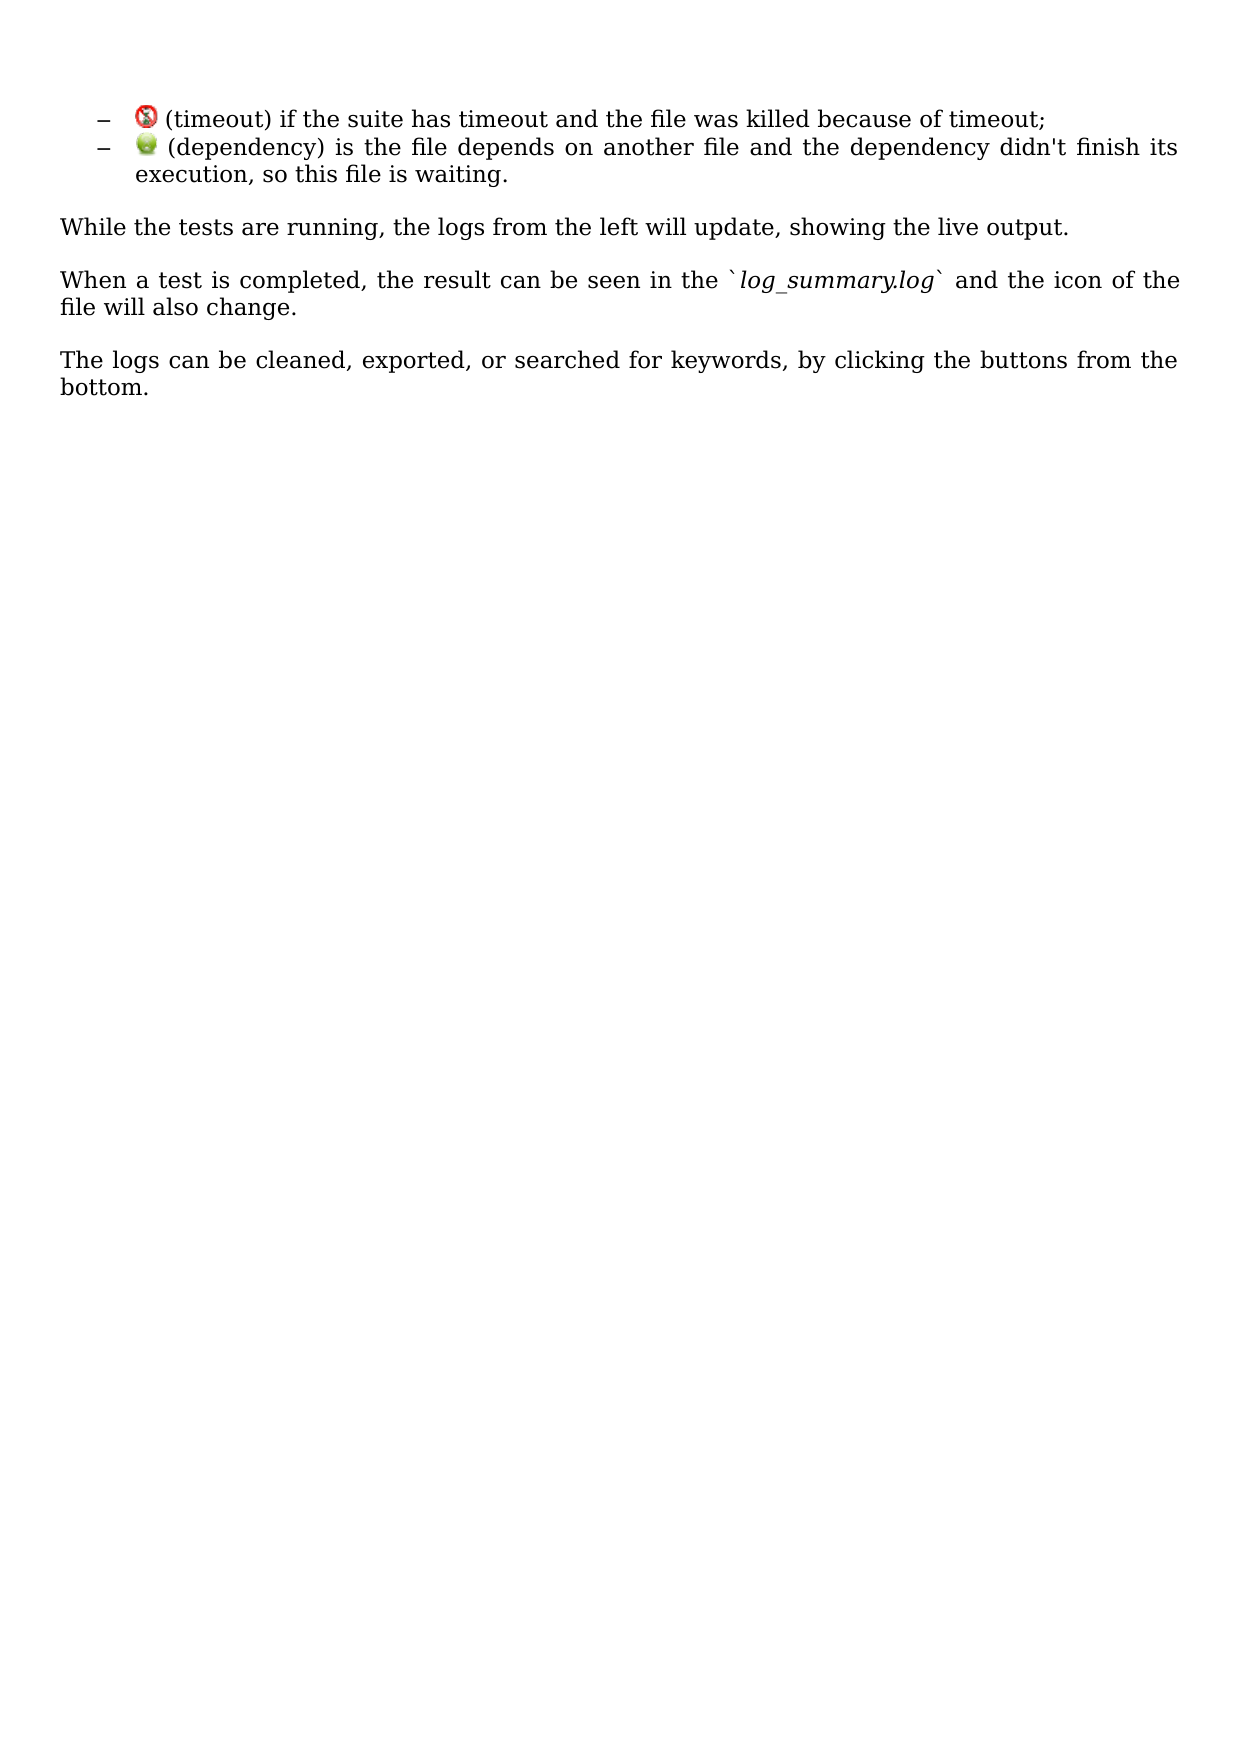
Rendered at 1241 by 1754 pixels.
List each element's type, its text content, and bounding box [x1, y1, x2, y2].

picture [135, 105, 158, 128]
text The logs can be cleaned, exported, or searched for keywords, by clicking the buttons from the bottom. [60, 347, 1181, 401]
list (dependency) is the file depends on another file and the dependency didn't finish its execution, so this file is waiting. [97, 133, 1181, 187]
picture [135, 132, 158, 156]
text When a test is completed, the result can be seen in the `log_summary.log` and the icon of the file will also change. [60, 267, 1181, 321]
list (timeout) if the suite has timeout and the file was killed because of timeout; [97, 105, 1181, 133]
text While the tests are running, the logs from the left will update, showing the live output. [60, 214, 1181, 241]
